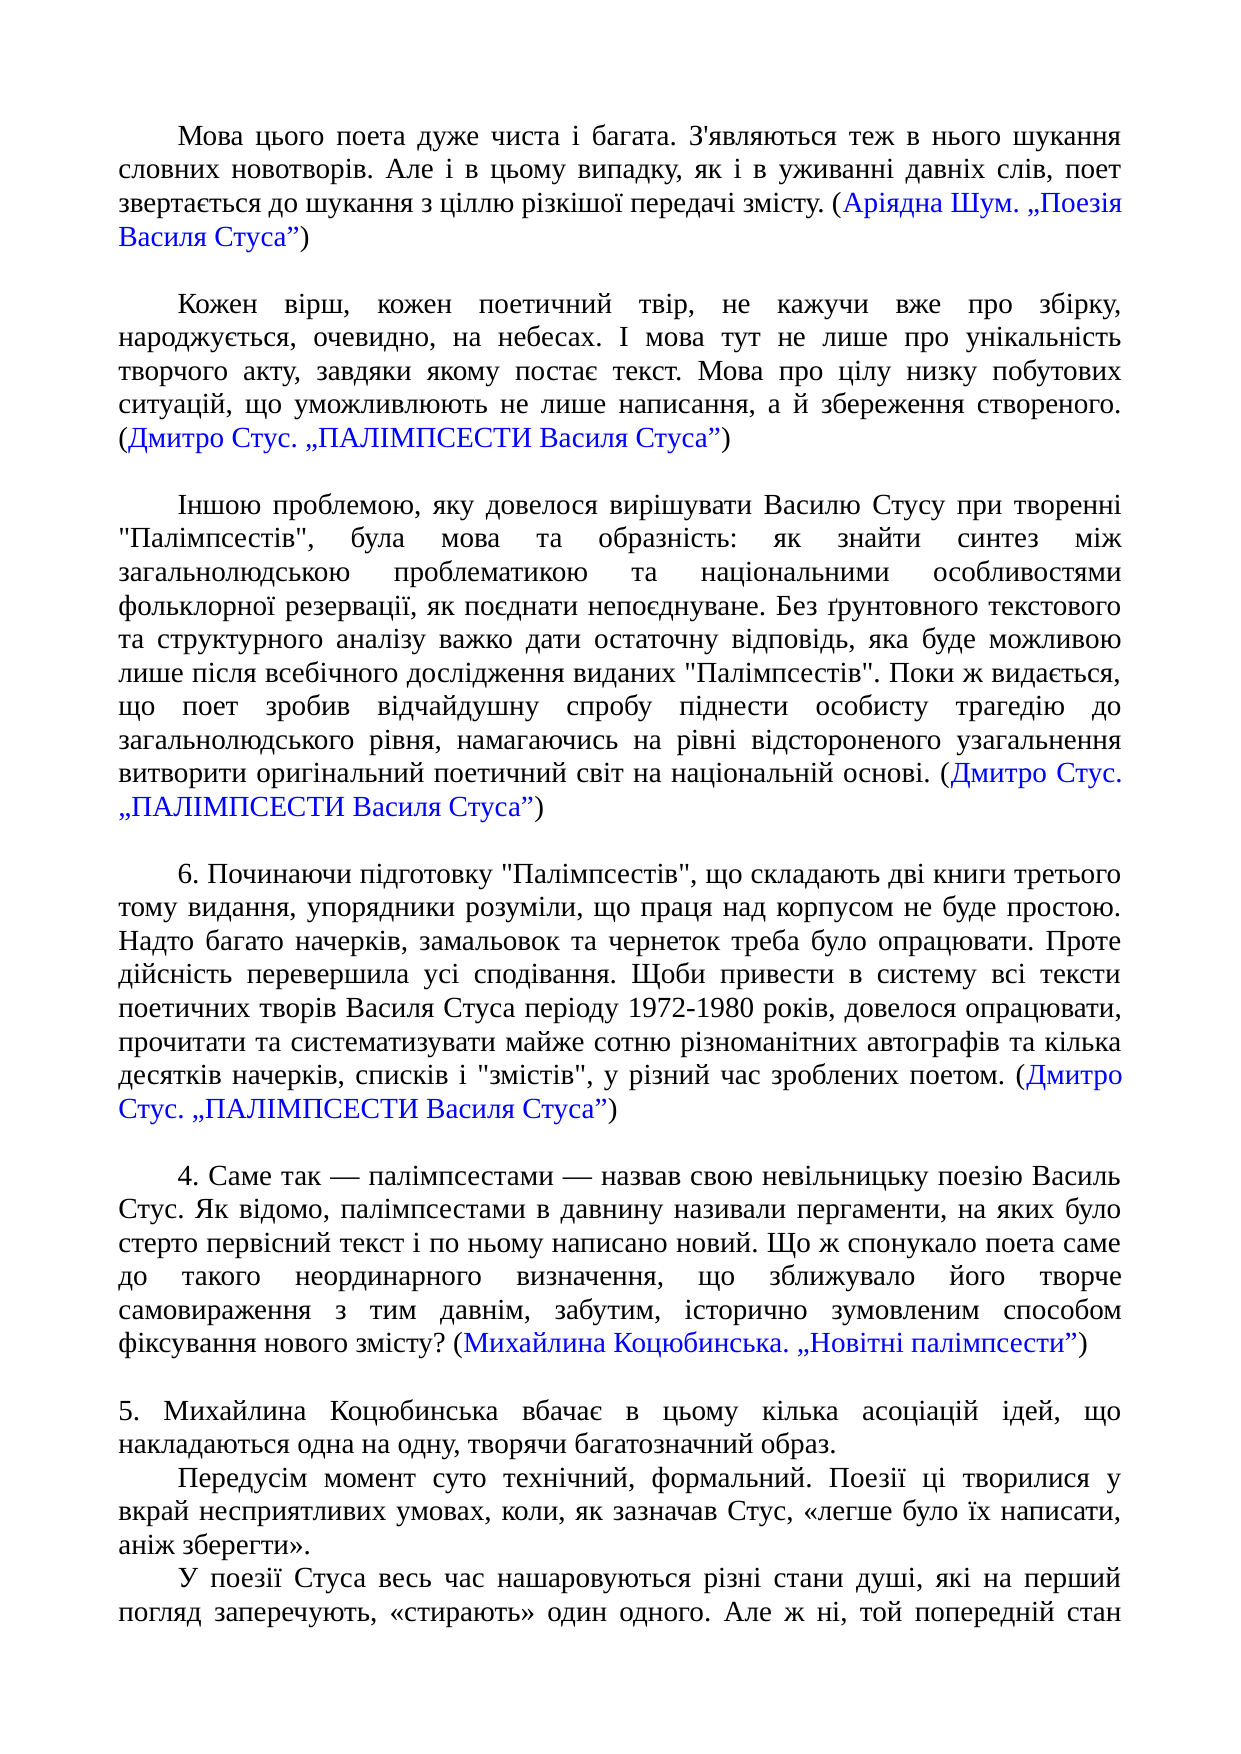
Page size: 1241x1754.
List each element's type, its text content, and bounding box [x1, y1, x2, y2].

text Кожен вірш, кожен поетичний твір, не кажучи вже про збірку, народжується, очевидно, на небесах. І мова тут не лише про унікальність творчого акту, завдяки якому постає текст. Мова про цілу низку побутових ситуацій, що уможливлюють не лише написання, а й збереження створеного. (Дмитро Стус. „ПАЛІМПСЕСТИ Василя Стуса”) [118, 286, 1122, 453]
text У поезії Стуса весь час нашаровуються різні стани душі, які на перший погляд заперечують, «стирають» один одного. Але ж ні, той попередній стан [118, 1560, 1122, 1627]
text Мова цього поета дуже чиста і багата. З'являються теж в нього шукання словних новотворів. Але і в цьому випадку, як і в уживанні давніх слів, поет звертається до шукання з ціллю різкішої передачі змісту. (Аріядна Шум. „Поезія Василя Стуса”) [118, 118, 1122, 252]
text Передусім момент суто технічний, формальний. Поезії ці творилися у вкрай несприятливих умовах, коли, як зазначав Стус, «легше було їх написати, аніж зберегти». [118, 1460, 1122, 1560]
text 4. Саме так — палімпсестами — назвав свою невільницьку поезію Василь Стус. Як відомо, палімпсестами в давнину називали пергаменти, на яких було стерто первісний текст і по ньому написано новий. Що ж спонукало поета саме до такого неординарного визначення, що зближувало його творче самовираження з тим давнім, забутим, історично зумовленим способом фіксування нового змісту? (Михайлина Коцюбинська. „Новітні палімпсести”) [118, 1158, 1122, 1359]
text 5. Михайлина Коцюбинська вбачає в цьому кілька асоціацій ідей, що накладаються одна на одну, творячи багатозначний образ. [118, 1393, 1122, 1460]
text 6. Починаючи підготовку "Палімпсестів", що складають дві книги третього тому видання, упорядники розуміли, що праця над корпусом не буде простою. Надто багато начерків, замальовок та чернеток треба було опрацювати. Проте дійсність перевершила усі сподівання. Щоби привести в систему всі тексти поетичних творів Василя Стуса періоду 1972-1980 років, довелося опрацювати, прочитати та систематизувати майже сотню різноманітних автографів та кілька десятків начерків, списків і "змістів", у різний час зроблених поетом. (Дмитро Стус. „ПАЛІМПСЕСТИ Василя Стуса”) [118, 856, 1122, 1124]
text Іншою проблемою, яку довелося вирішувати Василю Стусу при творенні "Палімпсестів", була мова та образність: як знайти синтез між загальнолюдською проблематикою та національними особливостями фольклорної резервації, як поєднати непоєднуване. Без ґрунтовного текстового та структурного аналізу важко дати остаточну відповідь, яка буде можливою лише після всебічного дослідження виданих "Палімпсестів". Поки ж видається, що поет зробив відчайдушну спробу піднести особисту трагедію до загальнолюдського рівня, намагаючись на рівні відстороненого узагальнення витворити оригінальний поетичний світ на національній основі. (Дмитро Стус. „ПАЛІМПСЕСТИ Василя Стуса”) [118, 487, 1122, 822]
